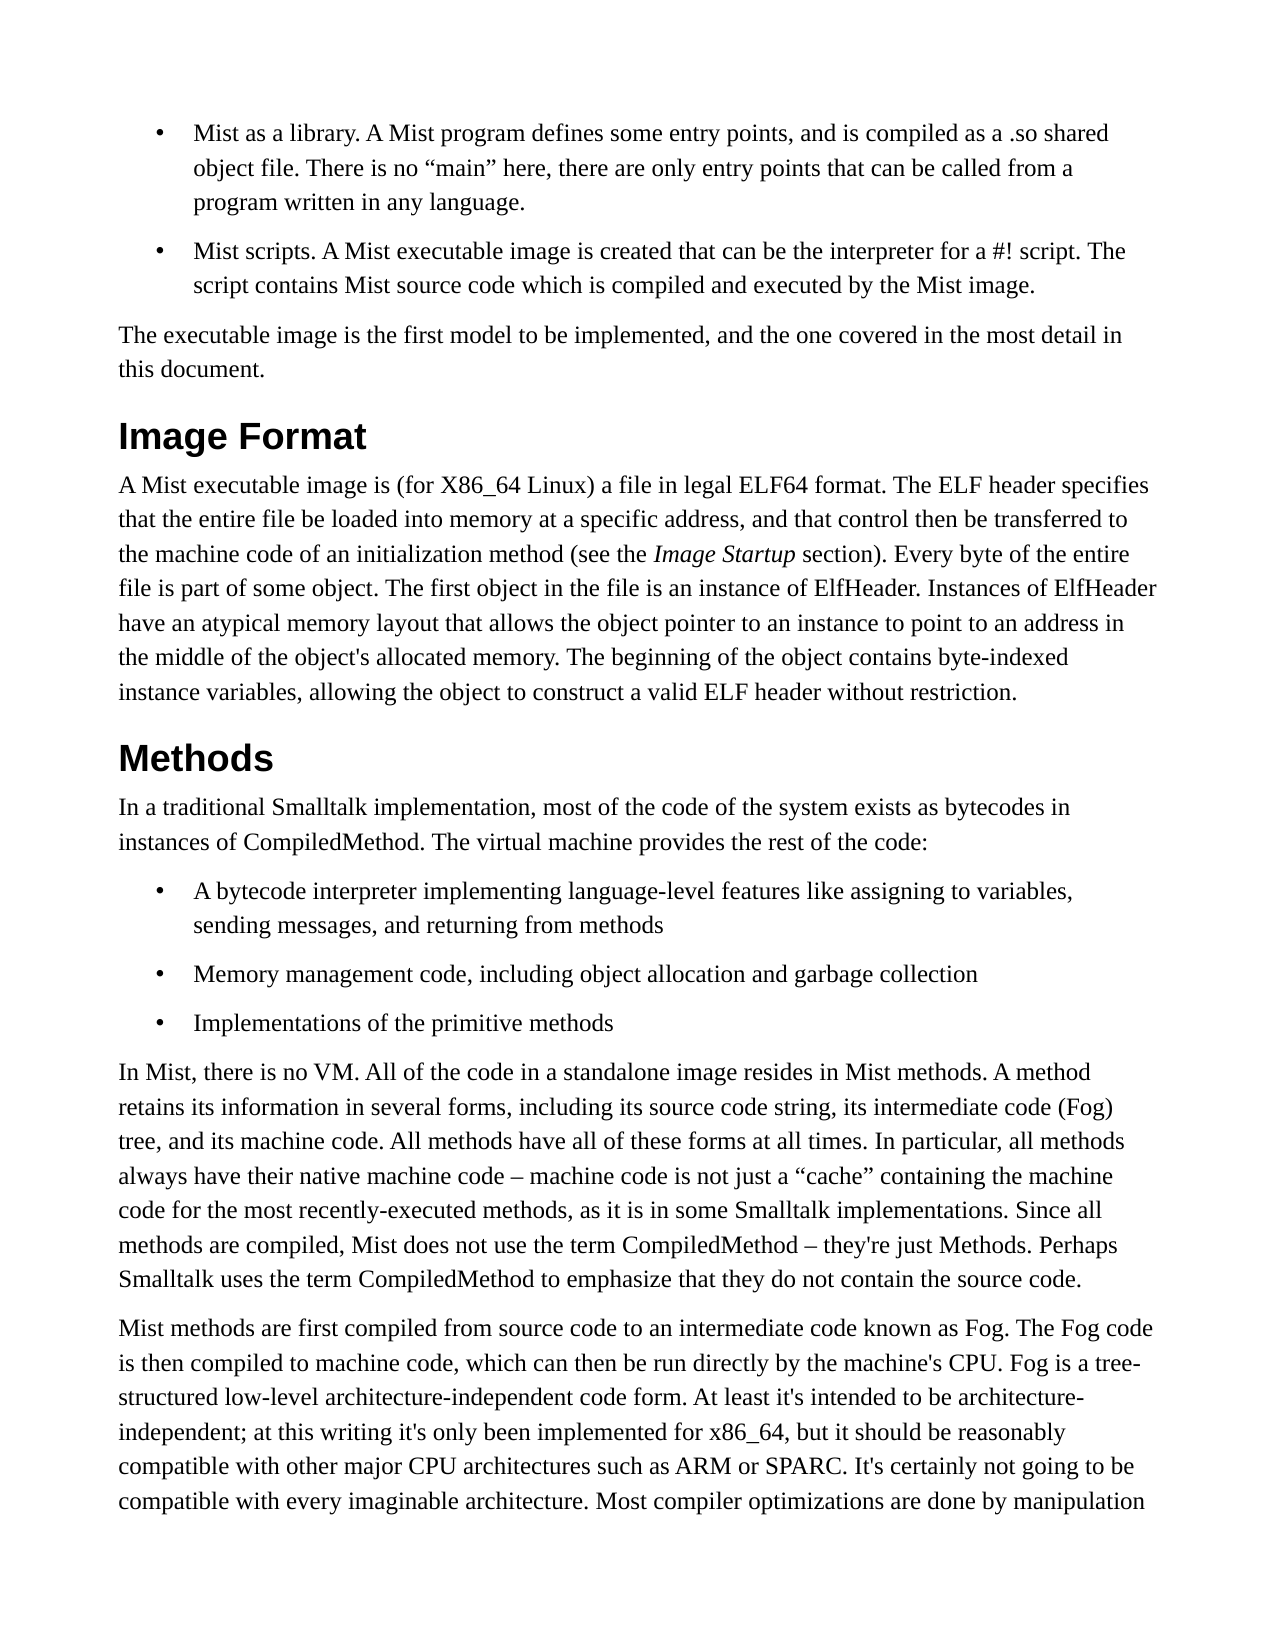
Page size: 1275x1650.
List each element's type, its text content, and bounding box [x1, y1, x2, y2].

list Implementations of the primitive methods [156, 1008, 1157, 1037]
list Mist as a library. A Mist program defines some entry points, and is compiled as a .so shared object file. There is no “main” here, there are only entry points that can be called from a program written in any language. [156, 118, 1157, 216]
list A bytecode interpreter implementing language-level features like assigning to variables, sending messages, and returning from methods [156, 876, 1157, 939]
text Mist methods are first compiled from source code to an intermediate code known as Fog. The Fog code is then compiled to machine code, which can then be run directly by the machine's CPU. Fog is a tree-structured low-level architecture-independent code form. At least it's intended to be architecture-independent; at this writing it's only been implemented for x86_64, but it should be reasonably compatible with other major CPU architectures such as ARM or SPARC. It's certainly not going to be compatible with every imaginable architecture. Most compiler optimizations are done by manipulation [118, 1313, 1157, 1514]
text In Mist, there is no VM. All of the code in a standalone image resides in Mist methods. A method retains its information in several forms, including its source code string, its intermediate code (Fog) tree, and its machine code. All methods have all of these forms at all times. In particular, all methods always have their native machine code – machine code is not just a “cache” containing the machine code for the most recently-executed methods, as it is in some Smalltalk implementations. Since all methods are compiled, Mist does not use the term CompiledMethod – they're just Methods. Perhaps Smalltalk uses the term CompiledMethod to emphasize that they do not contain the source code. [118, 1057, 1157, 1293]
list Memory management code, including object allocation and garbage collection [156, 959, 1157, 988]
subtitle Methods [118, 736, 1157, 780]
subtitle Image Format [118, 414, 1157, 457]
text The executable image is the first model to be implemented, and the one covered in the most detail in this document. [118, 320, 1157, 383]
text A Mist executable image is (for X86_64 Linux) a file in legal ELF64 format. The ELF header specifies that the entire file be loaded into memory at a specific address, and that control then be transferred to the machine code of an initialization method (see the Image Startup section). Every byte of the entire file is part of some object. The first object in the file is an instance of ElfHeader. Instances of ElfHeader have an atypical memory layout that allows the object pointer to an instance to point to an address in the middle of the object's allocated memory. The beginning of the object contains byte-indexed instance variables, allowing the object to construct a valid ELF header without restriction. [118, 470, 1157, 705]
list Mist scripts. A Mist executable image is created that can be the interpreter for a #! script. The script contains Mist source code which is compiled and executed by the Mist image. [156, 236, 1157, 299]
text In a traditional Smalltalk implementation, most of the code of the system exists as bytecodes in instances of CompiledMethod. The virtual machine provides the rest of the code: [118, 792, 1157, 856]
